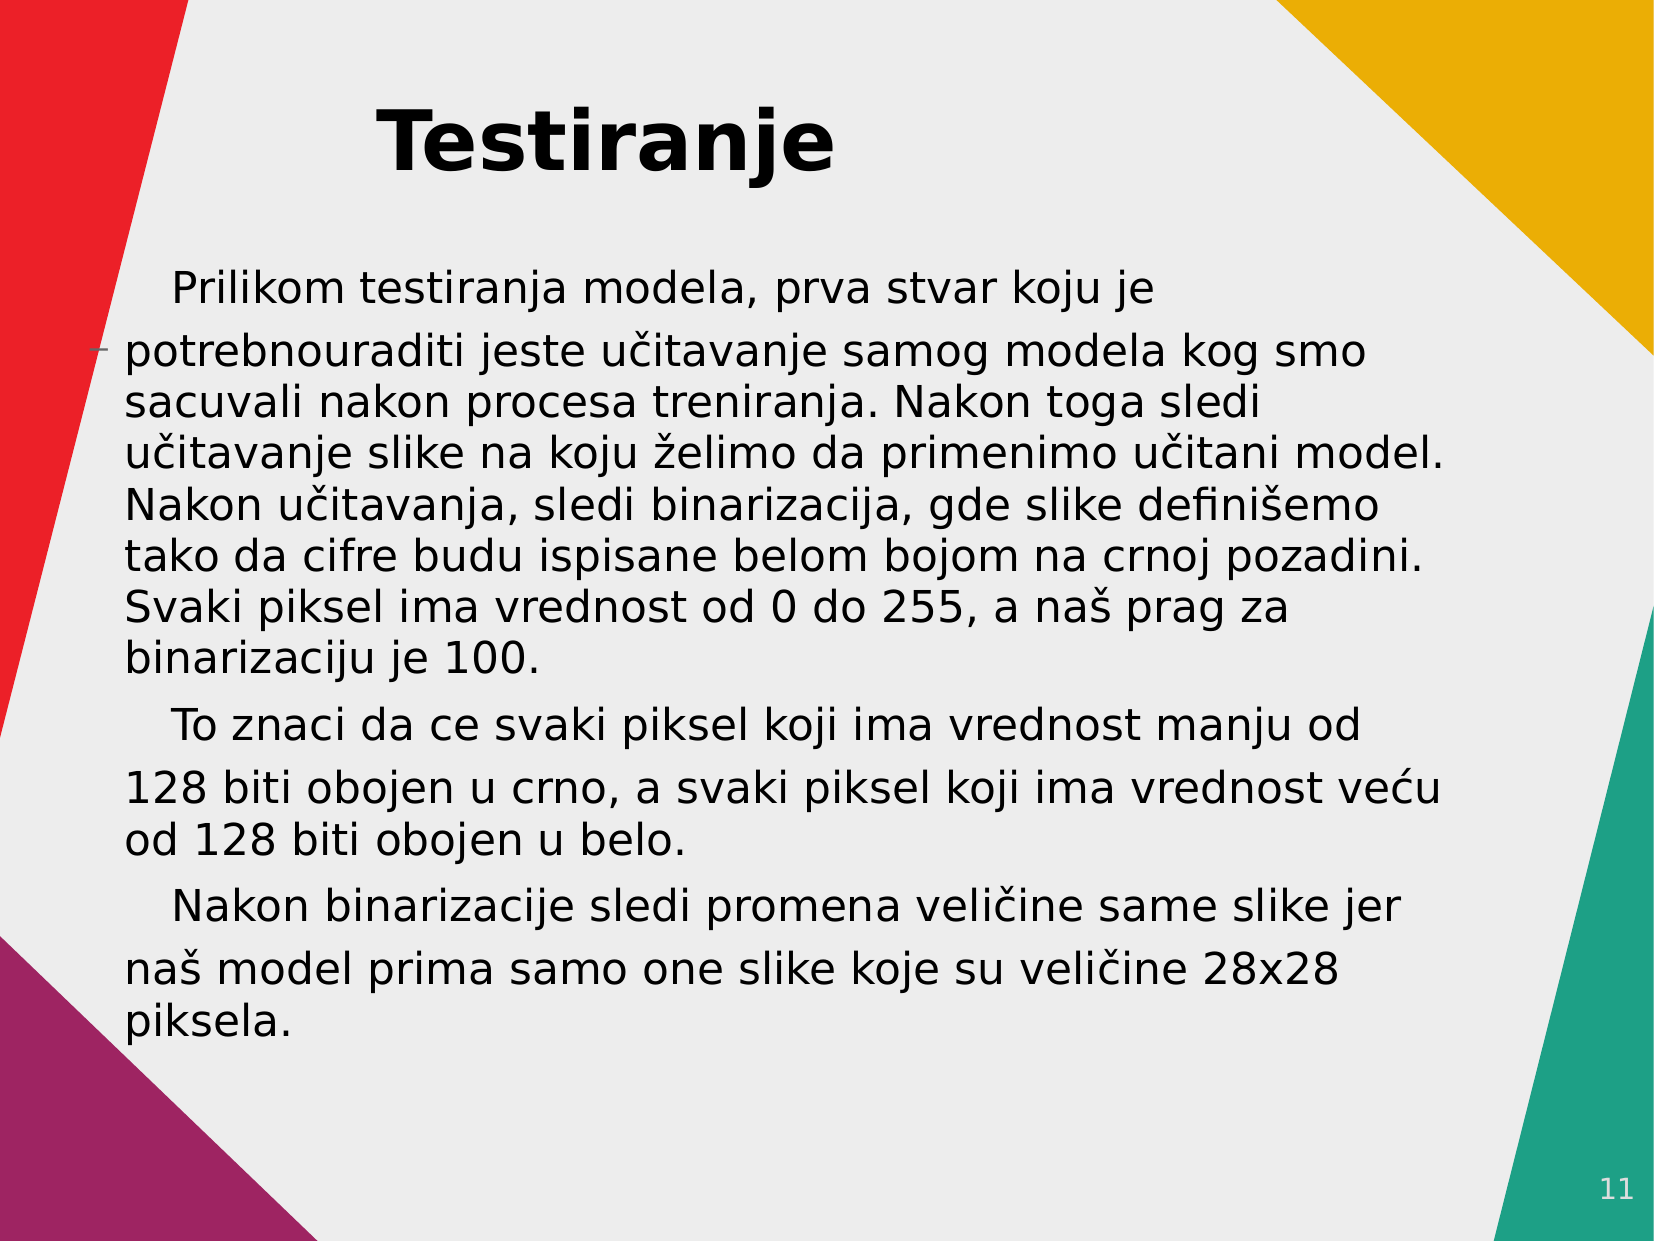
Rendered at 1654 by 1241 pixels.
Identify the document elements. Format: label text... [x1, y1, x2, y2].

list Prilikom testiranja modela, prva stvar koju je potrebnouraditi jeste učitavanje samog modela kog smo sacuvali nakon procesa treniranja. Nakon toga sledi učitavanje slike na koju želimo da primenimo učitani model. Nakon učitavanja, sledi binarizacija, gde slike definišemo tako da cifre budu ispisane belom bojom na crnoj pozadini. Svaki piksel ima vrednost od 0 do 255, a naš prag za binarizaciju je 100. To znaci da ce svaki piksel koji ima vrednost manju od 128 biti obojen u crno, a svaki piksel koji ima vrednost veću od 128 biti obojen u belo. Nakon binarizacije sledi promena veličine same slike jer naš model prima samo one slike koje su veličine 28x28 piksela. [31, 262, 1456, 1069]
title Testiranje [0, 43, 1319, 241]
